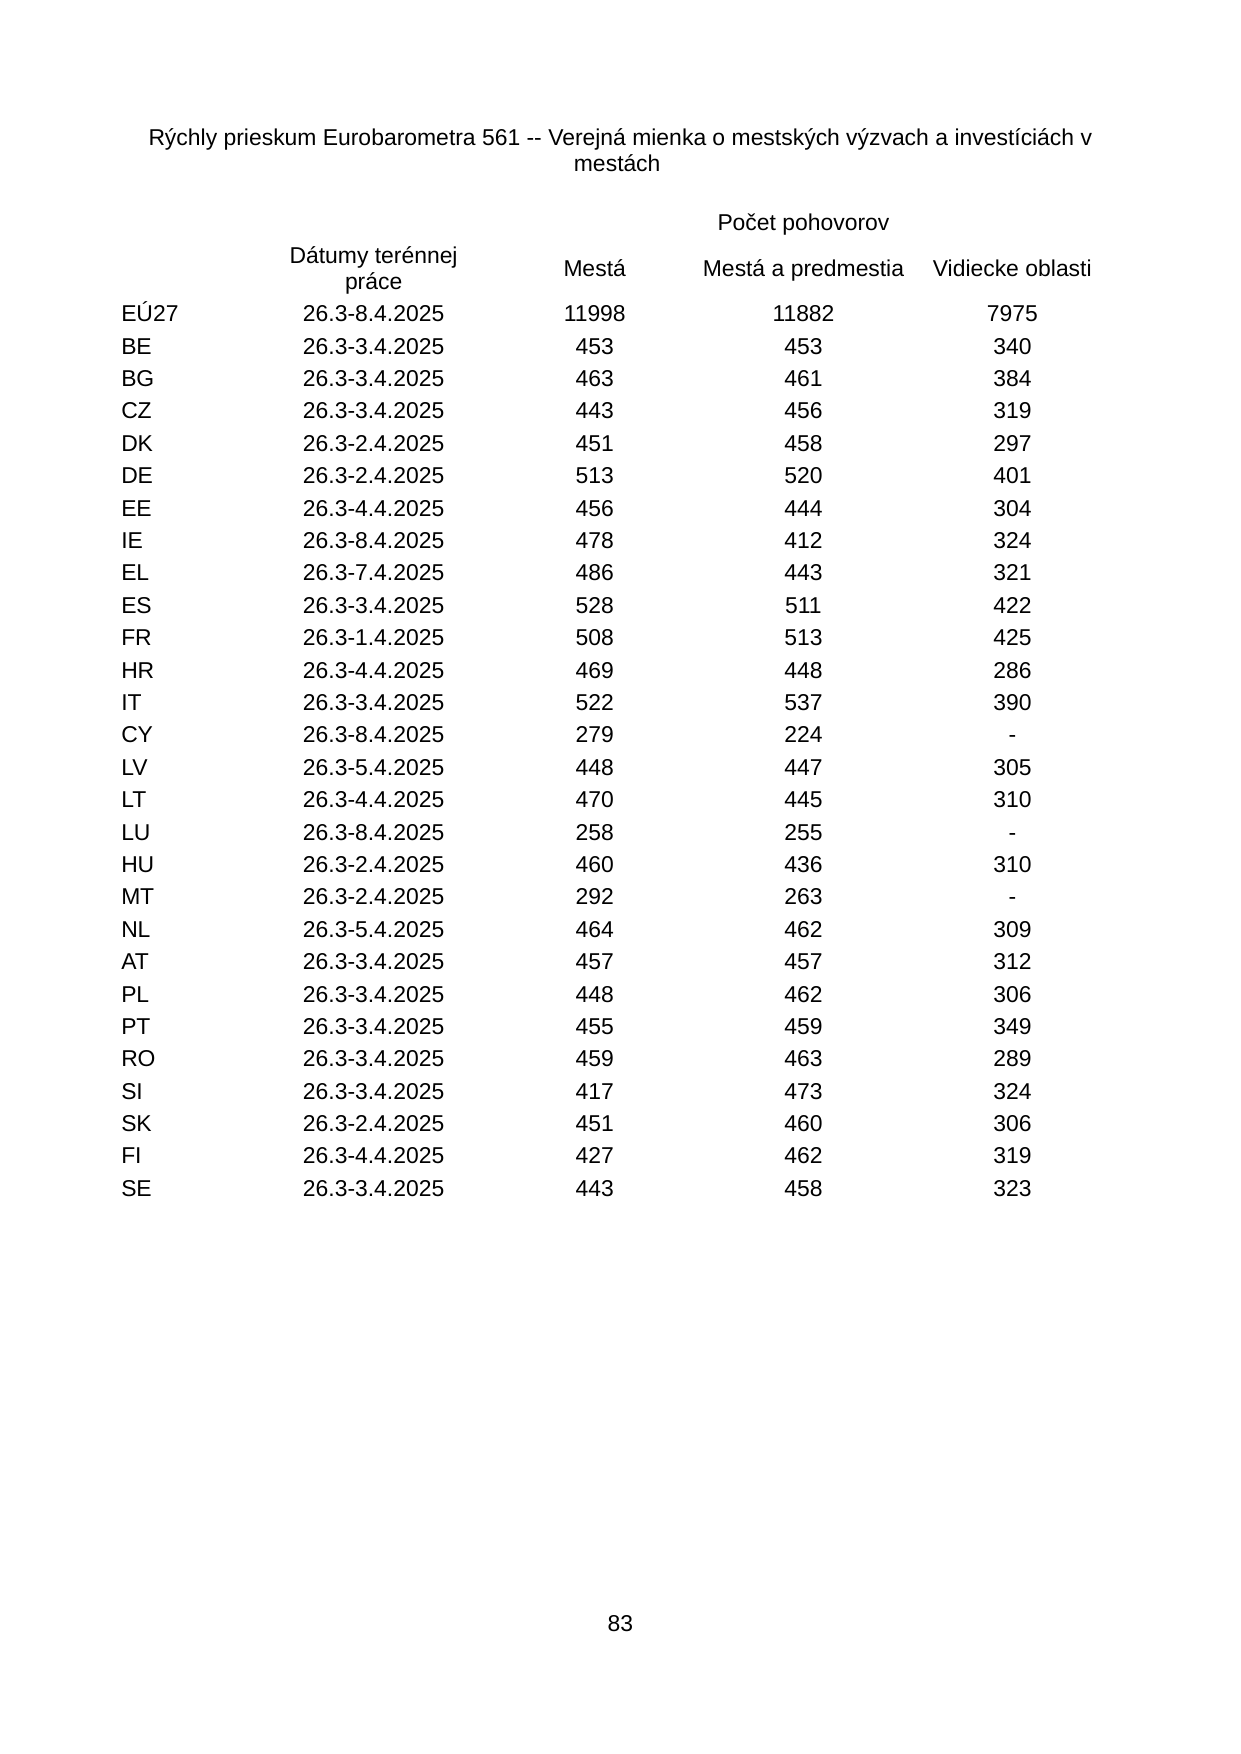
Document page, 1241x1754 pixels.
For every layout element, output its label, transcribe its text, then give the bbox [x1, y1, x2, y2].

table_cell NL [118, 913, 257, 945]
table_cell - [908, 718, 1117, 751]
table_cell 384 [908, 362, 1117, 394]
table_cell 470 [490, 783, 699, 816]
table_cell 436 [699, 848, 908, 880]
table_cell 26.3-8.4.2025 [257, 524, 490, 556]
table_cell 443 [699, 556, 908, 589]
table_cell 508 [490, 621, 699, 653]
table_cell 26.3-3.4.2025 [257, 945, 490, 977]
table_cell 26.3-2.4.2025 [257, 848, 490, 880]
table_cell PT [118, 1010, 257, 1042]
table_cell 26.3-3.4.2025 [257, 978, 490, 1010]
table_cell Dátumy terénnej práce [257, 239, 490, 297]
table_cell Mestá [490, 239, 699, 297]
table_cell 26.3-8.4.2025 [257, 297, 490, 329]
table_cell HR [118, 654, 257, 686]
table_cell 309 [908, 913, 1117, 945]
table_cell 286 [908, 654, 1117, 686]
table_cell 26.3-2.4.2025 [257, 880, 490, 913]
table_cell - [908, 880, 1117, 913]
table_cell ES [118, 589, 257, 621]
table_cell 445 [699, 783, 908, 816]
table_cell 463 [699, 1042, 908, 1075]
table_cell 451 [490, 427, 699, 459]
table_cell 26.3-2.4.2025 [257, 1107, 490, 1139]
table_header [118, 206, 257, 239]
table_cell 26.3-8.4.2025 [257, 718, 490, 751]
table_cell 453 [490, 330, 699, 362]
table_cell HU [118, 848, 257, 880]
table_cell 448 [490, 978, 699, 1010]
table_cell 460 [699, 1107, 908, 1139]
table_cell 511 [699, 589, 908, 621]
table_cell 486 [490, 556, 699, 589]
table_cell 7975 [908, 297, 1117, 329]
table_cell DE [118, 459, 257, 492]
table_cell 456 [490, 492, 699, 524]
table_cell 26.3-3.4.2025 [257, 1075, 490, 1107]
table_cell 455 [490, 1010, 699, 1042]
table_cell 26.3-4.4.2025 [257, 783, 490, 816]
table_cell Mestá a predmestia [699, 239, 908, 297]
table_cell 458 [699, 427, 908, 459]
table_cell AT [118, 945, 257, 977]
table_cell PL [118, 978, 257, 1010]
table_cell 456 [699, 394, 908, 427]
table_cell 26.3-3.4.2025 [257, 362, 490, 394]
table_cell 453 [699, 330, 908, 362]
table_cell 26.3-3.4.2025 [257, 686, 490, 718]
table_cell 340 [908, 330, 1117, 362]
table_cell 312 [908, 945, 1117, 977]
table_cell 26.3-4.4.2025 [257, 654, 490, 686]
table_cell 26.3-4.4.2025 [257, 1140, 490, 1172]
table_cell FI [118, 1140, 257, 1172]
table_cell 319 [908, 1140, 1117, 1172]
table_cell BE [118, 330, 257, 362]
table_cell 458 [699, 1172, 908, 1204]
table_cell IT [118, 686, 257, 718]
table_cell 513 [490, 459, 699, 492]
table_cell 26.3-1.4.2025 [257, 621, 490, 653]
table_cell 289 [908, 1042, 1117, 1075]
table_cell 26.3-2.4.2025 [257, 427, 490, 459]
table_cell RO [118, 1042, 257, 1075]
table_cell 26.3-3.4.2025 [257, 330, 490, 362]
table_cell 323 [908, 1172, 1117, 1204]
table_cell 462 [699, 913, 908, 945]
table_cell 297 [908, 427, 1117, 459]
table_cell 26.3-3.4.2025 [257, 1172, 490, 1204]
table_cell 464 [490, 913, 699, 945]
table_cell LU [118, 816, 257, 848]
table_header Počet pohovorov [490, 206, 1117, 239]
table_cell 304 [908, 492, 1117, 524]
table_cell 319 [908, 394, 1117, 427]
table_cell 457 [699, 945, 908, 977]
table_cell 457 [490, 945, 699, 977]
table_cell 451 [490, 1107, 699, 1139]
table_cell 528 [490, 589, 699, 621]
table_cell 444 [699, 492, 908, 524]
table_cell 461 [699, 362, 908, 394]
table_cell 443 [490, 394, 699, 427]
table_cell 448 [490, 751, 699, 783]
table_cell 401 [908, 459, 1117, 492]
table_header [257, 206, 490, 239]
table_cell BG [118, 362, 257, 394]
table_cell 447 [699, 751, 908, 783]
table_cell 462 [699, 1140, 908, 1172]
table_cell 459 [490, 1042, 699, 1075]
table_cell SI [118, 1075, 257, 1107]
table_cell 258 [490, 816, 699, 848]
table_cell FR [118, 621, 257, 653]
table_cell 310 [908, 783, 1117, 816]
table_cell 460 [490, 848, 699, 880]
table_cell 26.3-3.4.2025 [257, 1010, 490, 1042]
table_cell 224 [699, 718, 908, 751]
table_cell 537 [699, 686, 908, 718]
table_cell IE [118, 524, 257, 556]
table_cell 520 [699, 459, 908, 492]
table_cell 473 [699, 1075, 908, 1107]
table_cell LV [118, 751, 257, 783]
table_cell 26.3-2.4.2025 [257, 459, 490, 492]
table_cell SK [118, 1107, 257, 1139]
table_cell 305 [908, 751, 1117, 783]
table_cell 306 [908, 978, 1117, 1010]
table_cell 11882 [699, 297, 908, 329]
table_cell 463 [490, 362, 699, 394]
table_cell 478 [490, 524, 699, 556]
table_cell 412 [699, 524, 908, 556]
table_cell 427 [490, 1140, 699, 1172]
table_cell Vidiecke oblasti [908, 239, 1117, 297]
table_cell 513 [699, 621, 908, 653]
table_cell 425 [908, 621, 1117, 653]
table_cell 26.3-4.4.2025 [257, 492, 490, 524]
table_cell DK [118, 427, 257, 459]
table_cell [118, 239, 257, 297]
table_cell EE [118, 492, 257, 524]
table_cell 349 [908, 1010, 1117, 1042]
table_cell 448 [699, 654, 908, 686]
table_cell 279 [490, 718, 699, 751]
table_cell 26.3-5.4.2025 [257, 751, 490, 783]
table_cell 26.3-3.4.2025 [257, 394, 490, 427]
table_cell 26.3-5.4.2025 [257, 913, 490, 945]
table_cell LT [118, 783, 257, 816]
table_cell 324 [908, 524, 1117, 556]
table_cell 26.3-8.4.2025 [257, 816, 490, 848]
table_cell 422 [908, 589, 1117, 621]
table_cell 310 [908, 848, 1117, 880]
table_cell 522 [490, 686, 699, 718]
table_cell MT [118, 880, 257, 913]
table_cell CY [118, 718, 257, 751]
table_cell 26.3-7.4.2025 [257, 556, 490, 589]
table_cell 255 [699, 816, 908, 848]
table_cell 26.3-3.4.2025 [257, 589, 490, 621]
table_cell 292 [490, 880, 699, 913]
table_cell EÚ27 [118, 297, 257, 329]
table_cell 462 [699, 978, 908, 1010]
table_cell - [908, 816, 1117, 848]
table_cell 469 [490, 654, 699, 686]
table_cell 417 [490, 1075, 699, 1107]
table_cell 459 [699, 1010, 908, 1042]
table_cell 26.3-3.4.2025 [257, 1042, 490, 1075]
table_cell 263 [699, 880, 908, 913]
table_cell SE [118, 1172, 257, 1204]
table_cell CZ [118, 394, 257, 427]
table_cell 11998 [490, 297, 699, 329]
table_cell 321 [908, 556, 1117, 589]
table_cell EL [118, 556, 257, 589]
table_cell 306 [908, 1107, 1117, 1139]
table_cell 390 [908, 686, 1117, 718]
table_cell 443 [490, 1172, 699, 1204]
table_cell 324 [908, 1075, 1117, 1107]
